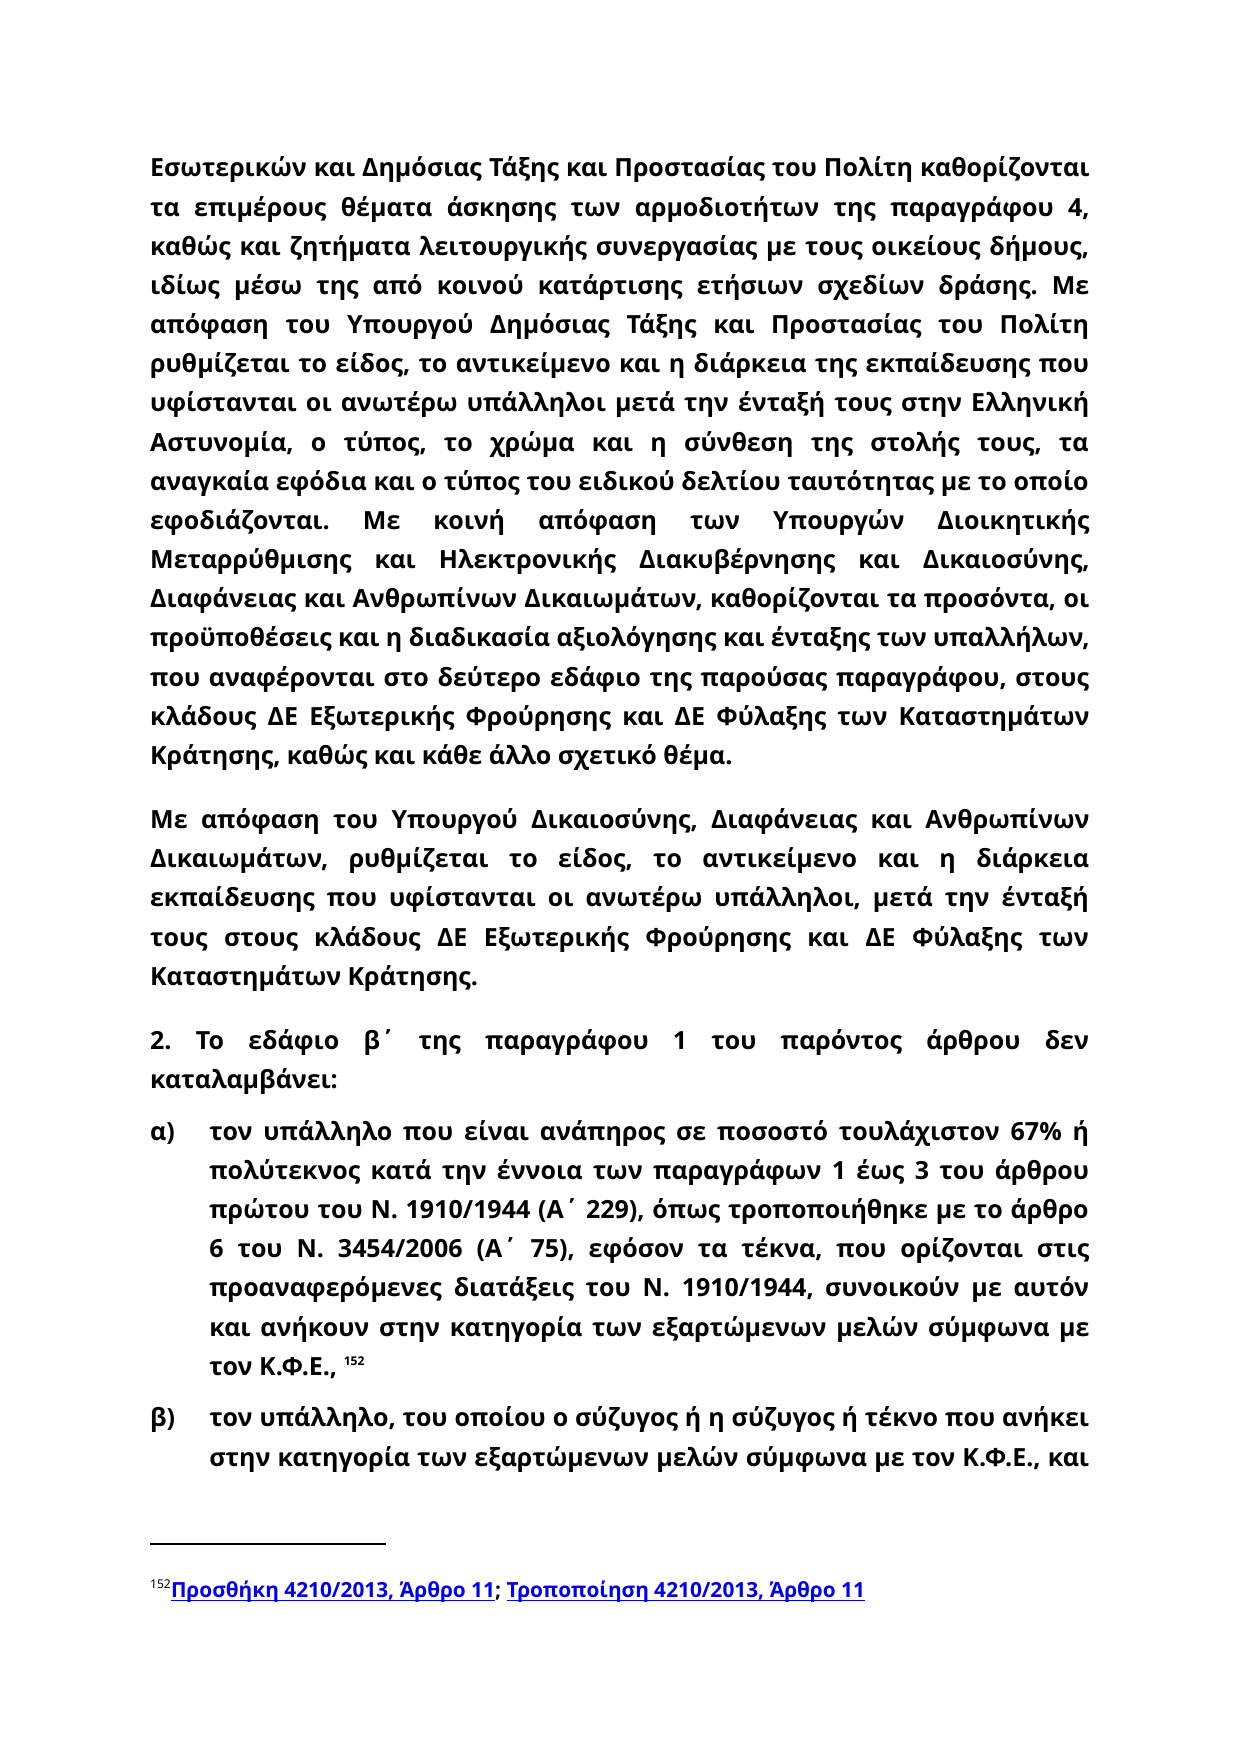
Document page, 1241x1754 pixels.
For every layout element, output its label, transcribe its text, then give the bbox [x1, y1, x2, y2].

text Προσθήκη 4210/2013, Άρθρο 11; Τροποποίηση 4210/2013, Άρθρο 11 [150, 1576, 1090, 1604]
text Με απόφαση του Υπουργού Δικαιοσύνης, Διαφάνειας και Ανθρωπίνων Δικαιωμάτων, ρυθμίζεται το είδος, το αντικείμενο και η διάρκεια εκπαίδευσης που υφίστανται οι ανωτέρω υπάλληλοι, μετά την ένταξή τους στους κλάδους ΔΕ Εξωτερικής Φρούρησης και ΔΕ Φύλαξης των Καταστημάτων Κράτησης. [150, 802, 1090, 992]
list α) τον υπάλληλο που είναι ανάπηρος σε ποσοστό τουλάχιστον 67% ή πολύτεκνος κατά την έννοια των παραγράφων 1 έως 3 του άρθρου πρώτου του Ν. 1910/1944 (Α΄ 229), όπως τροποποιήθηκε με το άρθρο 6 του Ν. 3454/2006 (Α΄ 75), εφόσον τα τέκνα, που ορίζονται στις προαναφερόμενες διατάξεις του Ν. 1910/1944, συνοικούν με αυτόν και ανήκουν στην κατηγορία των εξαρτώμενων μελών σύμφωνα με τον Κ.Φ.Ε., [150, 1113, 1090, 1382]
text Εσωτερικών και Δημόσιας Τάξης και Προστασίας του Πολίτη καθορίζονται τα επιμέρους θέματα άσκησης των αρμοδιοτήτων της παραγράφου 4, καθώς και ζητήματα λειτουργικής συνεργασίας με τους οικείους δήμους, ιδίως μέσω της από κοινού κατάρτισης ετήσιων σχεδίων δράσης. Με απόφαση του Υπουργού Δημόσιας Τάξης και Προστασίας του Πολίτη ρυθμίζεται το είδος, το αντικείμενο και η διάρκεια της εκπαίδευσης που υφίστανται οι ανωτέρω υπάλληλοι μετά την ένταξή τους στην Ελληνική Αστυνομία, ο τύπος, το χρώμα και η σύνθεση της στολής τους, τα αναγκαία εφόδια και ο τύπος του ειδικού δελτίου ταυτότητας με το οποίο εφοδιάζονται. Με κοινή απόφαση των Υπουργών Διοικητικής Μεταρρύθμισης και Ηλεκτρονικής Διακυβέρνησης και Δικαιοσύνης, Διαφάνειας και Ανθρωπίνων Δικαιωμάτων, καθορίζονται τα προσόντα, οι προϋποθέσεις και η διαδικασία αξιολόγησης και ένταξης των υπαλλήλων, που αναφέρονται στο δεύτερο εδάφιο της παρούσας παραγράφου, στους κλάδους ΔΕ Εξωτερικής Φρούρησης και ΔΕ Φύλαξης των Καταστημάτων Κράτησης, καθώς και κάθε άλλο σχετικό θέμα. [150, 150, 1090, 772]
text 2. Το εδάφιο β΄ της παραγράφου 1 του παρόντος άρθρου δεν καταλαμβάνει: [150, 1022, 1090, 1096]
list β) τον υπάλληλο, του οποίου ο σύζυγος ή η σύζυγος ή τέκνο που ανήκει στην κατηγορία των εξαρτώμενων μελών σύμφωνα με τον Κ.Φ.Ε., και [150, 1400, 1090, 1473]
